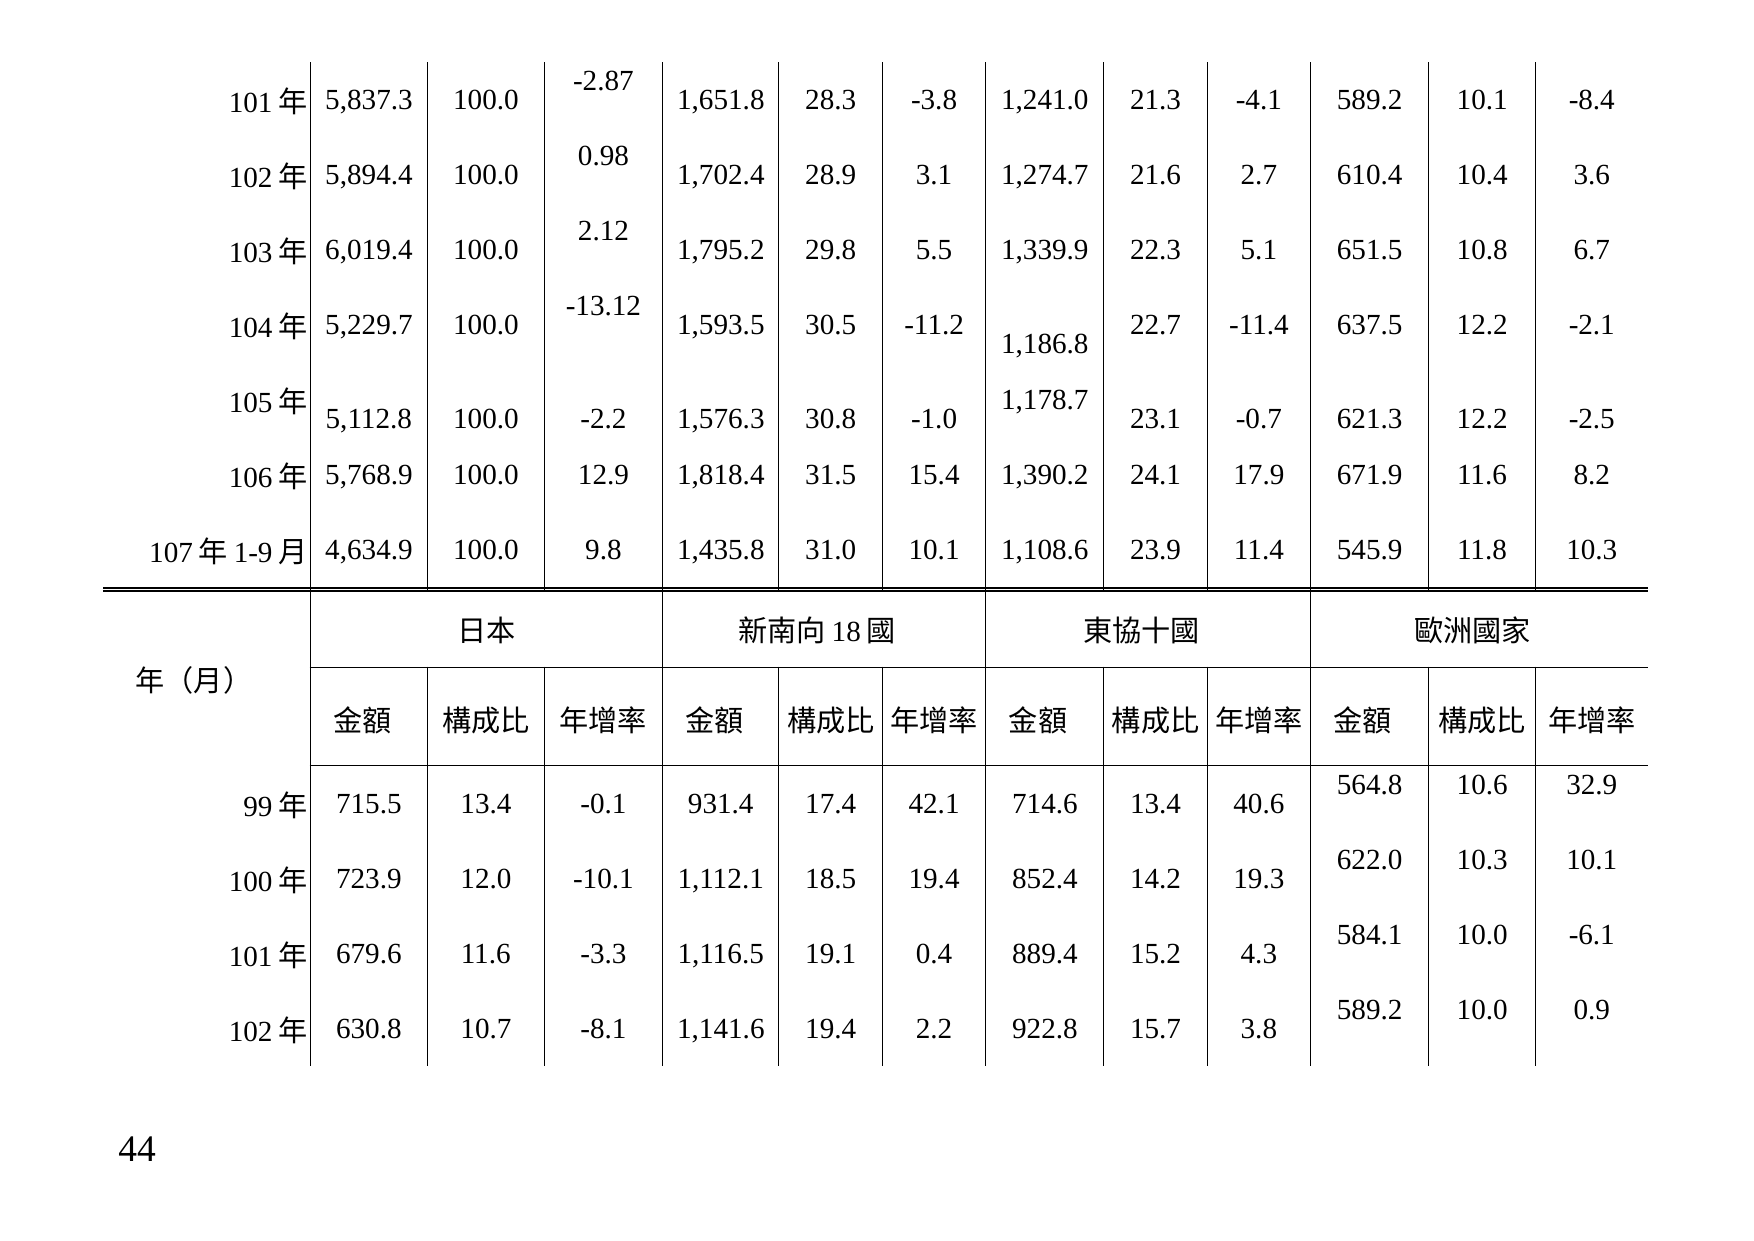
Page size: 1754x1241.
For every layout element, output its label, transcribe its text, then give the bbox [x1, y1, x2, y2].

table_cell -3.3 [545, 916, 662, 991]
table_cell 構成比 [779, 668, 882, 765]
table_cell 構成比 [1429, 668, 1535, 765]
table_cell 1,435.8 [663, 512, 778, 587]
table_cell 30.5 [779, 287, 882, 362]
table_cell 22.3 [1104, 212, 1207, 287]
table_cell 17.4 [779, 766, 882, 841]
table_cell 106年 [103, 437, 310, 512]
table_cell 1,241.0 [986, 62, 1103, 137]
table_cell 584.1 [1311, 916, 1428, 991]
table_cell 30.8 [779, 362, 882, 437]
table_cell 100.0 [428, 287, 544, 362]
table_cell 5,112.8 [311, 362, 427, 437]
table_cell 5,837.3 [311, 62, 427, 137]
table_cell 24.1 [1104, 437, 1207, 512]
table_cell 40.6 [1208, 766, 1310, 841]
table_cell 1,651.8 [663, 62, 778, 137]
table_cell 8.2 [1536, 437, 1648, 512]
table_cell 545.9 [1311, 512, 1428, 587]
table_cell -8.1 [545, 991, 662, 1066]
table_cell 3.8 [1208, 991, 1310, 1066]
table_cell 9.8 [545, 512, 662, 587]
table_cell 12.0 [428, 841, 544, 916]
table_cell 104年 [103, 287, 310, 362]
table_cell 100年 [103, 841, 310, 916]
table_cell 0.4 [883, 916, 985, 991]
table_cell 1,108.6 [986, 512, 1103, 587]
table_cell 100.0 [428, 137, 544, 212]
table_cell 723.9 [311, 841, 427, 916]
table_cell 15.2 [1104, 916, 1207, 991]
table_cell 589.2 [1311, 62, 1428, 137]
table_cell 13.4 [428, 766, 544, 841]
table_cell 621.3 [1311, 362, 1428, 437]
table_cell 105年 [103, 362, 310, 437]
table_cell 28.3 [779, 62, 882, 137]
table_cell 714.6 [986, 766, 1103, 841]
table_cell 10.1 [1429, 62, 1535, 137]
table_cell 564.8 [1311, 766, 1428, 841]
table_cell 589.2 [1311, 991, 1428, 1066]
table_cell 23.1 [1104, 362, 1207, 437]
table_cell 100.0 [428, 62, 544, 137]
table_cell 13.4 [1104, 766, 1207, 841]
table_cell 11.4 [1208, 512, 1310, 587]
table_cell 日本 [311, 592, 662, 667]
table_cell 1,178.7 [986, 362, 1103, 437]
table_cell 715.5 [311, 766, 427, 841]
table_cell 12.9 [545, 437, 662, 512]
table_cell 17.9 [1208, 437, 1310, 512]
table_cell 10.3 [1536, 512, 1648, 587]
table_cell 32.9 [1536, 766, 1648, 841]
table_cell 1,593.5 [663, 287, 778, 362]
table_cell 11.6 [428, 916, 544, 991]
table_cell 2.7 [1208, 137, 1310, 212]
table_cell 21.3 [1104, 62, 1207, 137]
table_cell -2.87 [545, 62, 662, 137]
table_cell 歐洲國家 [1311, 592, 1648, 667]
table_cell 100.0 [428, 212, 544, 287]
table_cell 637.5 [1311, 287, 1428, 362]
table_cell -13.12 [545, 287, 662, 362]
table_cell 5.1 [1208, 212, 1310, 287]
table_cell -0.1 [545, 766, 662, 841]
table_cell 101年 [103, 916, 310, 991]
table_cell 18.5 [779, 841, 882, 916]
table_cell 19.4 [779, 991, 882, 1066]
table_cell 5,229.7 [311, 287, 427, 362]
table_cell 671.9 [1311, 437, 1428, 512]
table_cell 年增率 [1536, 668, 1648, 765]
table_cell 101年 [103, 62, 310, 137]
table_cell 1,818.4 [663, 437, 778, 512]
table_cell 金額 [663, 668, 778, 765]
table_cell -2.1 [1536, 287, 1648, 362]
table_cell 5,768.9 [311, 437, 427, 512]
table_cell 1,576.3 [663, 362, 778, 437]
table_cell 42.1 [883, 766, 985, 841]
table_cell 10.0 [1429, 916, 1535, 991]
table_cell 10.6 [1429, 766, 1535, 841]
table_cell -11.2 [883, 287, 985, 362]
table_cell 年增率 [1208, 668, 1310, 765]
table_cell 東協十國 [986, 592, 1310, 667]
table_cell 922.8 [986, 991, 1103, 1066]
table_cell 23.9 [1104, 512, 1207, 587]
table_cell 679.6 [311, 916, 427, 991]
table_cell 28.9 [779, 137, 882, 212]
table_cell 11.6 [1429, 437, 1535, 512]
table_cell 610.4 [1311, 137, 1428, 212]
table_cell 10.1 [1536, 841, 1648, 916]
table_cell -8.4 [1536, 62, 1648, 137]
table_cell 金額 [311, 668, 427, 765]
table_cell 3.6 [1536, 137, 1648, 212]
table_cell -6.1 [1536, 916, 1648, 991]
table_cell 630.8 [311, 991, 427, 1066]
table_cell 11.8 [1429, 512, 1535, 587]
table_cell 2.12 [545, 212, 662, 287]
table_cell 31.0 [779, 512, 882, 587]
table_cell 金額 [1311, 668, 1428, 765]
table_cell 99年 [103, 765, 310, 841]
table_cell 15.4 [883, 437, 985, 512]
table_cell 100.0 [428, 437, 544, 512]
table_cell 14.2 [1104, 841, 1207, 916]
table_cell 0.9 [1536, 991, 1648, 1066]
table_cell 1,116.5 [663, 916, 778, 991]
table_cell -0.7 [1208, 362, 1310, 437]
table_cell 10.8 [1429, 212, 1535, 287]
table_cell 金額 [986, 668, 1103, 765]
table_cell 4.3 [1208, 916, 1310, 991]
table_cell 6,019.4 [311, 212, 427, 287]
table_cell 構成比 [1104, 668, 1207, 765]
table_cell 4,634.9 [311, 512, 427, 587]
table_cell 102年 [103, 137, 310, 212]
table_cell 5.5 [883, 212, 985, 287]
table_cell 1,141.6 [663, 991, 778, 1066]
table_cell 年（月） [103, 592, 310, 765]
table_cell 100.0 [428, 362, 544, 437]
table_cell 1,702.4 [663, 137, 778, 212]
table_cell 10.7 [428, 991, 544, 1066]
table_cell 1,186.8 [986, 287, 1103, 362]
table_cell 10.4 [1429, 137, 1535, 212]
table_cell 年增率 [545, 668, 662, 765]
table_cell 1,390.2 [986, 437, 1103, 512]
table_cell 10.0 [1429, 991, 1535, 1066]
table_cell -4.1 [1208, 62, 1310, 137]
table_cell 651.5 [1311, 212, 1428, 287]
table_cell 622.0 [1311, 841, 1428, 916]
table_cell 構成比 [428, 668, 544, 765]
table_cell 0.98 [545, 137, 662, 212]
table_cell 931.4 [663, 766, 778, 841]
table_cell 22.7 [1104, 287, 1207, 362]
table_cell 5,894.4 [311, 137, 427, 212]
table_cell 100.0 [428, 512, 544, 587]
table_cell 2.2 [883, 991, 985, 1066]
table_cell 102年 [103, 991, 310, 1066]
table_cell -3.8 [883, 62, 985, 137]
table_cell 15.7 [1104, 991, 1207, 1066]
table_cell 12.2 [1429, 362, 1535, 437]
table_cell 6.7 [1536, 212, 1648, 287]
table_cell 3.1 [883, 137, 985, 212]
table_cell 1,274.7 [986, 137, 1103, 212]
table_cell 852.4 [986, 841, 1103, 916]
table_cell 1,795.2 [663, 212, 778, 287]
table_cell 29.8 [779, 212, 882, 287]
table_cell -2.5 [1536, 362, 1648, 437]
table_cell -2.2 [545, 362, 662, 437]
table_cell 1,112.1 [663, 841, 778, 916]
table_cell 31.5 [779, 437, 882, 512]
table_cell 新南向18國 [663, 592, 985, 667]
table_cell -1.0 [883, 362, 985, 437]
table_cell 19.4 [883, 841, 985, 916]
table_cell 1,339.9 [986, 212, 1103, 287]
table_cell 年增率 [883, 668, 985, 765]
table_cell 21.6 [1104, 137, 1207, 212]
table_cell 889.4 [986, 916, 1103, 991]
table_cell 103年 [103, 212, 310, 287]
table_cell 10.1 [883, 512, 985, 587]
table_cell 19.3 [1208, 841, 1310, 916]
table_cell 12.2 [1429, 287, 1535, 362]
table_cell -11.4 [1208, 287, 1310, 362]
table_cell 107年1-9月 [103, 512, 310, 587]
table_cell 19.1 [779, 916, 882, 991]
table_cell 10.3 [1429, 841, 1535, 916]
table_cell -10.1 [545, 841, 662, 916]
